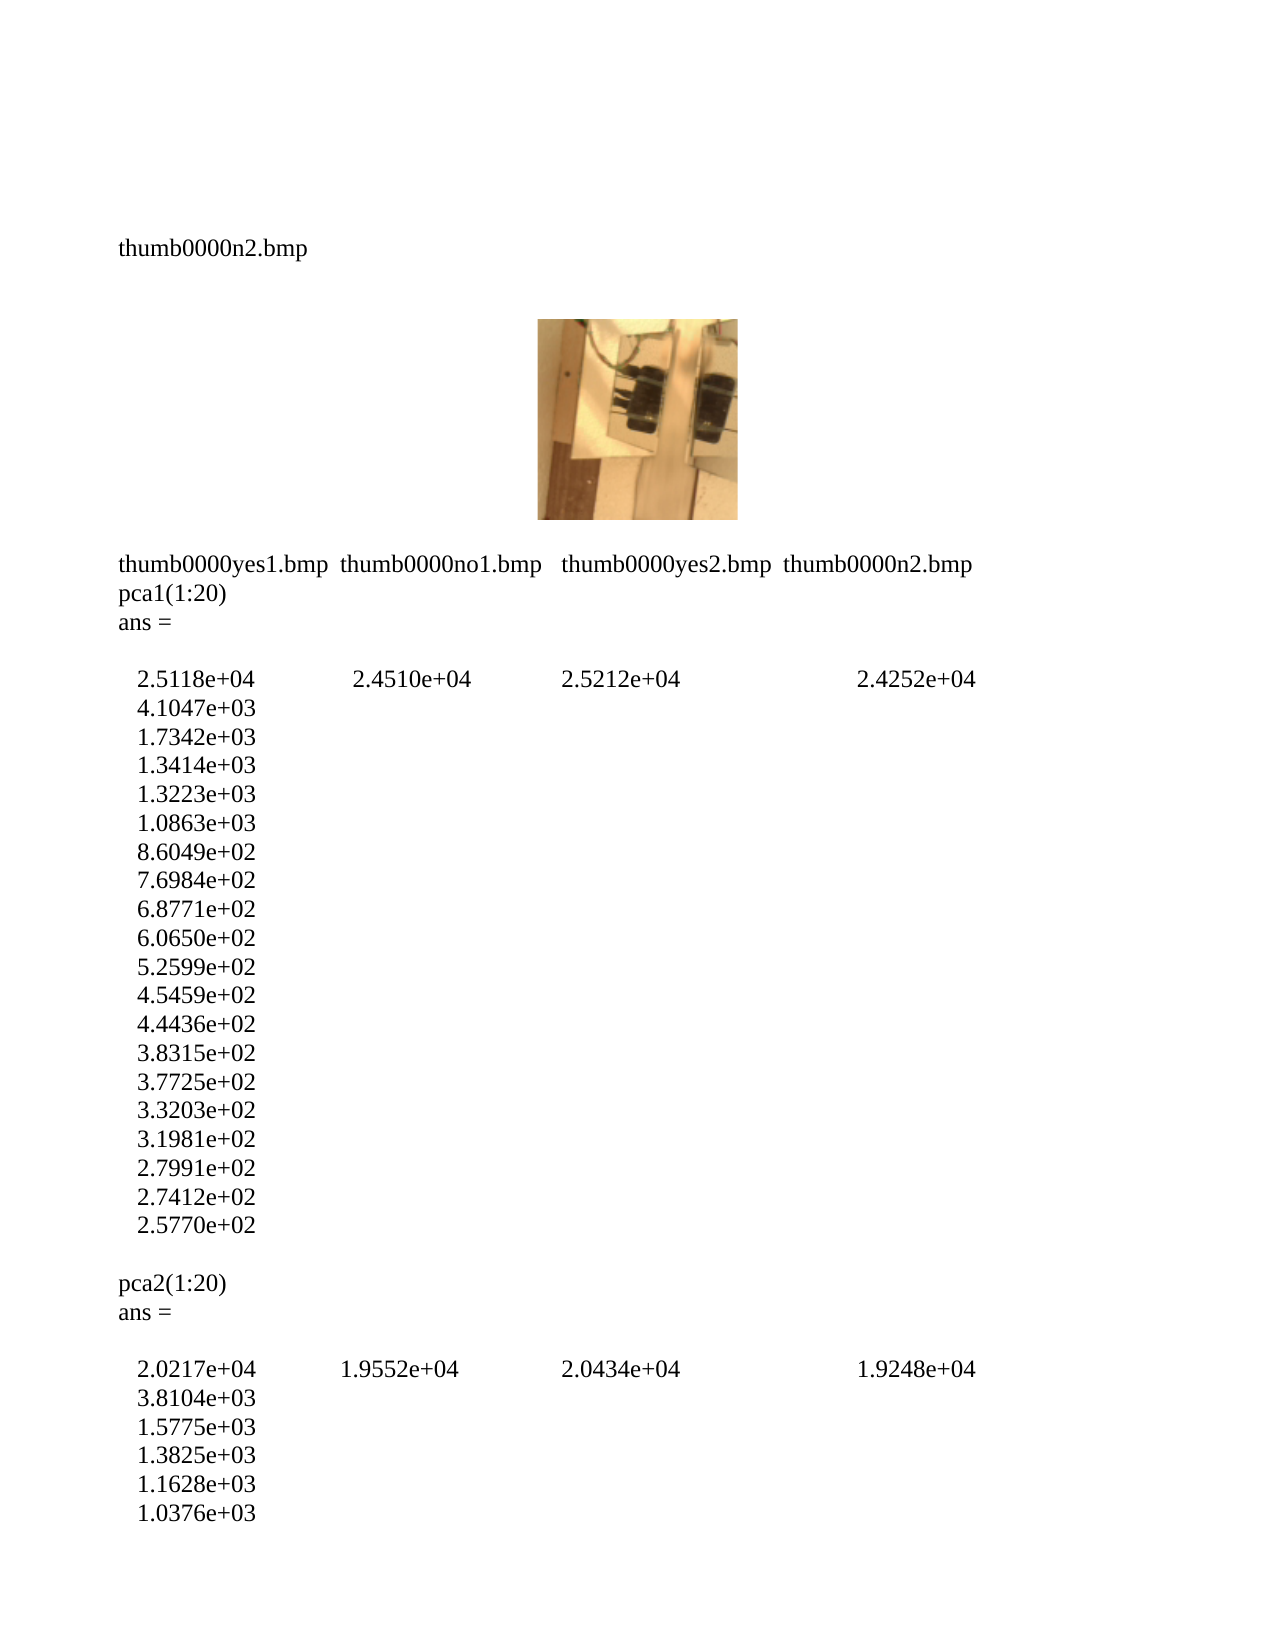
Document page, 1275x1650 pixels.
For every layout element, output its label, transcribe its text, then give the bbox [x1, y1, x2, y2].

text thumb0000yes1.bmp thumb0000no1.bmp thumb0000yes2.bmp thumb0000n2.bmp [118, 549, 1157, 578]
text 8.6049e+02 [118, 837, 1157, 866]
picture [537, 319, 738, 520]
text 3.3203e+02 [118, 1096, 1157, 1124]
text 2.5118e+04 2.4510e+04 2.5212e+04 2.4252e+04 [118, 664, 1157, 693]
text 6.0650e+02 [118, 923, 1157, 952]
text 1.7342e+03 [118, 722, 1157, 751]
text 2.7991e+02 [118, 1153, 1157, 1182]
text 1.0376e+03 [118, 1498, 1157, 1527]
text 3.8104e+03 [118, 1383, 1157, 1412]
text pca2(1:20) [118, 1268, 1157, 1297]
text 1.0863e+03 [118, 808, 1157, 837]
text 1.3825e+03 [118, 1441, 1157, 1469]
text 4.4436e+02 [118, 1009, 1157, 1038]
text 3.7725e+02 [118, 1067, 1157, 1096]
text 1.1628e+03 [118, 1469, 1157, 1498]
text 1.5775e+03 [118, 1412, 1157, 1441]
text 1.3223e+03 [118, 779, 1157, 808]
text 2.0217e+04 1.9552e+04 2.0434e+04 1.9248e+04 [118, 1354, 1157, 1383]
text 2.7412e+02 [118, 1182, 1157, 1211]
text 6.8771e+02 [118, 894, 1157, 923]
text 3.1981e+02 [118, 1124, 1157, 1153]
text 3.8315e+02 [118, 1038, 1157, 1067]
text thumb0000n2.bmp [118, 233, 1157, 262]
text 2.5770e+02 [118, 1211, 1157, 1239]
text pca1(1:20) [118, 578, 1157, 607]
text ans = [118, 607, 1157, 636]
text 7.6984e+02 [118, 866, 1157, 894]
text ans = [118, 1297, 1157, 1326]
text 5.2599e+02 [118, 952, 1157, 981]
text 4.1047e+03 [118, 693, 1157, 722]
text 1.3414e+03 [118, 751, 1157, 779]
text 4.5459e+02 [118, 981, 1157, 1009]
